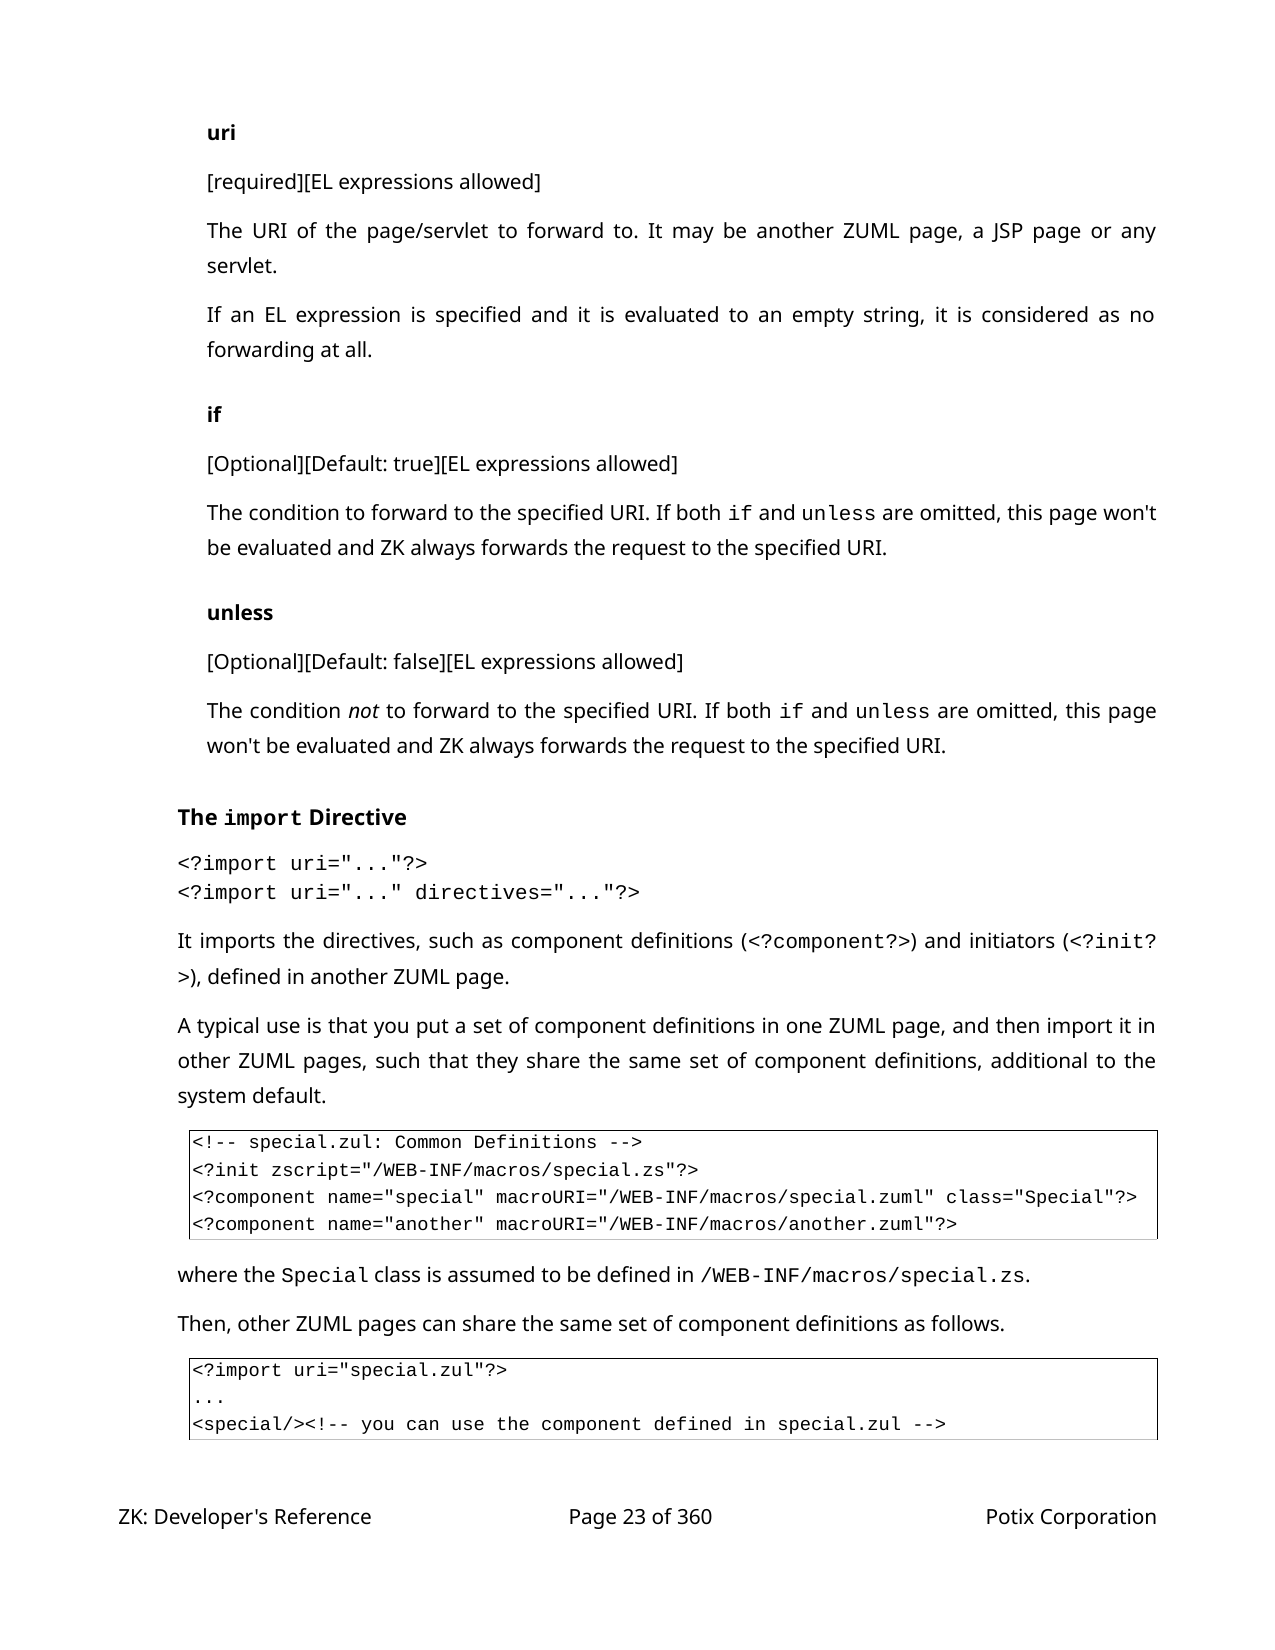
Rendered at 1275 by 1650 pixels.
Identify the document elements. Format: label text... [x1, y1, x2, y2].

text [required][EL expressions allowed] [207, 167, 1157, 195]
subtitle if [207, 400, 1157, 428]
text [Optional][Default: true][EL expressions allowed] [207, 449, 1157, 477]
text A typical use is that you put a set of component definitions in one ZUML page, and then import it in other ZUML pages, such that they share the same set of component definitions, additional to the system default. [177, 1011, 1157, 1110]
text <?import uri="special.zul"?> [190, 1359, 1157, 1382]
text <?import uri="..."?> <?import uri="..." directives="..."?> [177, 853, 1157, 906]
text It imports the directives, such as component definitions (<?component?>) and initiators (<?init?>), defined in another ZUML page. [177, 926, 1157, 990]
text The condition not to forward to the specified URI. If both if and unless are omitted, this page won't be evaluated and ZK always forwards the request to the specified URI. [207, 696, 1157, 759]
text The condition to forward to the specified URI. If both if and unless are omitted, this page won't be evaluated and ZK always forwards the request to the specified URI. [207, 498, 1157, 561]
text <?component name="special" macroURI="/WEB-INF/macros/special.zuml" class="Special"?> [190, 1185, 1157, 1209]
text <!-- special.zul: Common Definitions --> [190, 1131, 1157, 1154]
text ... [190, 1385, 1157, 1409]
subtitle The import Directive [177, 802, 1157, 832]
subtitle unless [207, 598, 1157, 626]
text If an EL expression is specified and it is evaluated to an empty string, it is considered as no forwarding at all. [207, 300, 1157, 363]
text The URI of the page/servlet to forward to. It may be another ZUML page, a JSP page or any servlet. [207, 216, 1157, 279]
text Then, other ZUML pages can share the same set of component definitions as follows. [177, 1309, 1157, 1337]
text [Optional][Default: false][EL expressions allowed] [207, 647, 1157, 675]
subtitle uri [207, 118, 1157, 146]
text <special/><!-- you can use the component defined in special.zul --> [190, 1412, 1157, 1439]
text <?init zscript="/WEB-INF/macros/special.zs"?> [190, 1157, 1157, 1182]
text where the Special class is assumed to be defined in /WEB-INF/macros/special.zs. [177, 1260, 1157, 1288]
text <?component name="another" macroURI="/WEB-INF/macros/another.zuml"?> [190, 1212, 1157, 1239]
